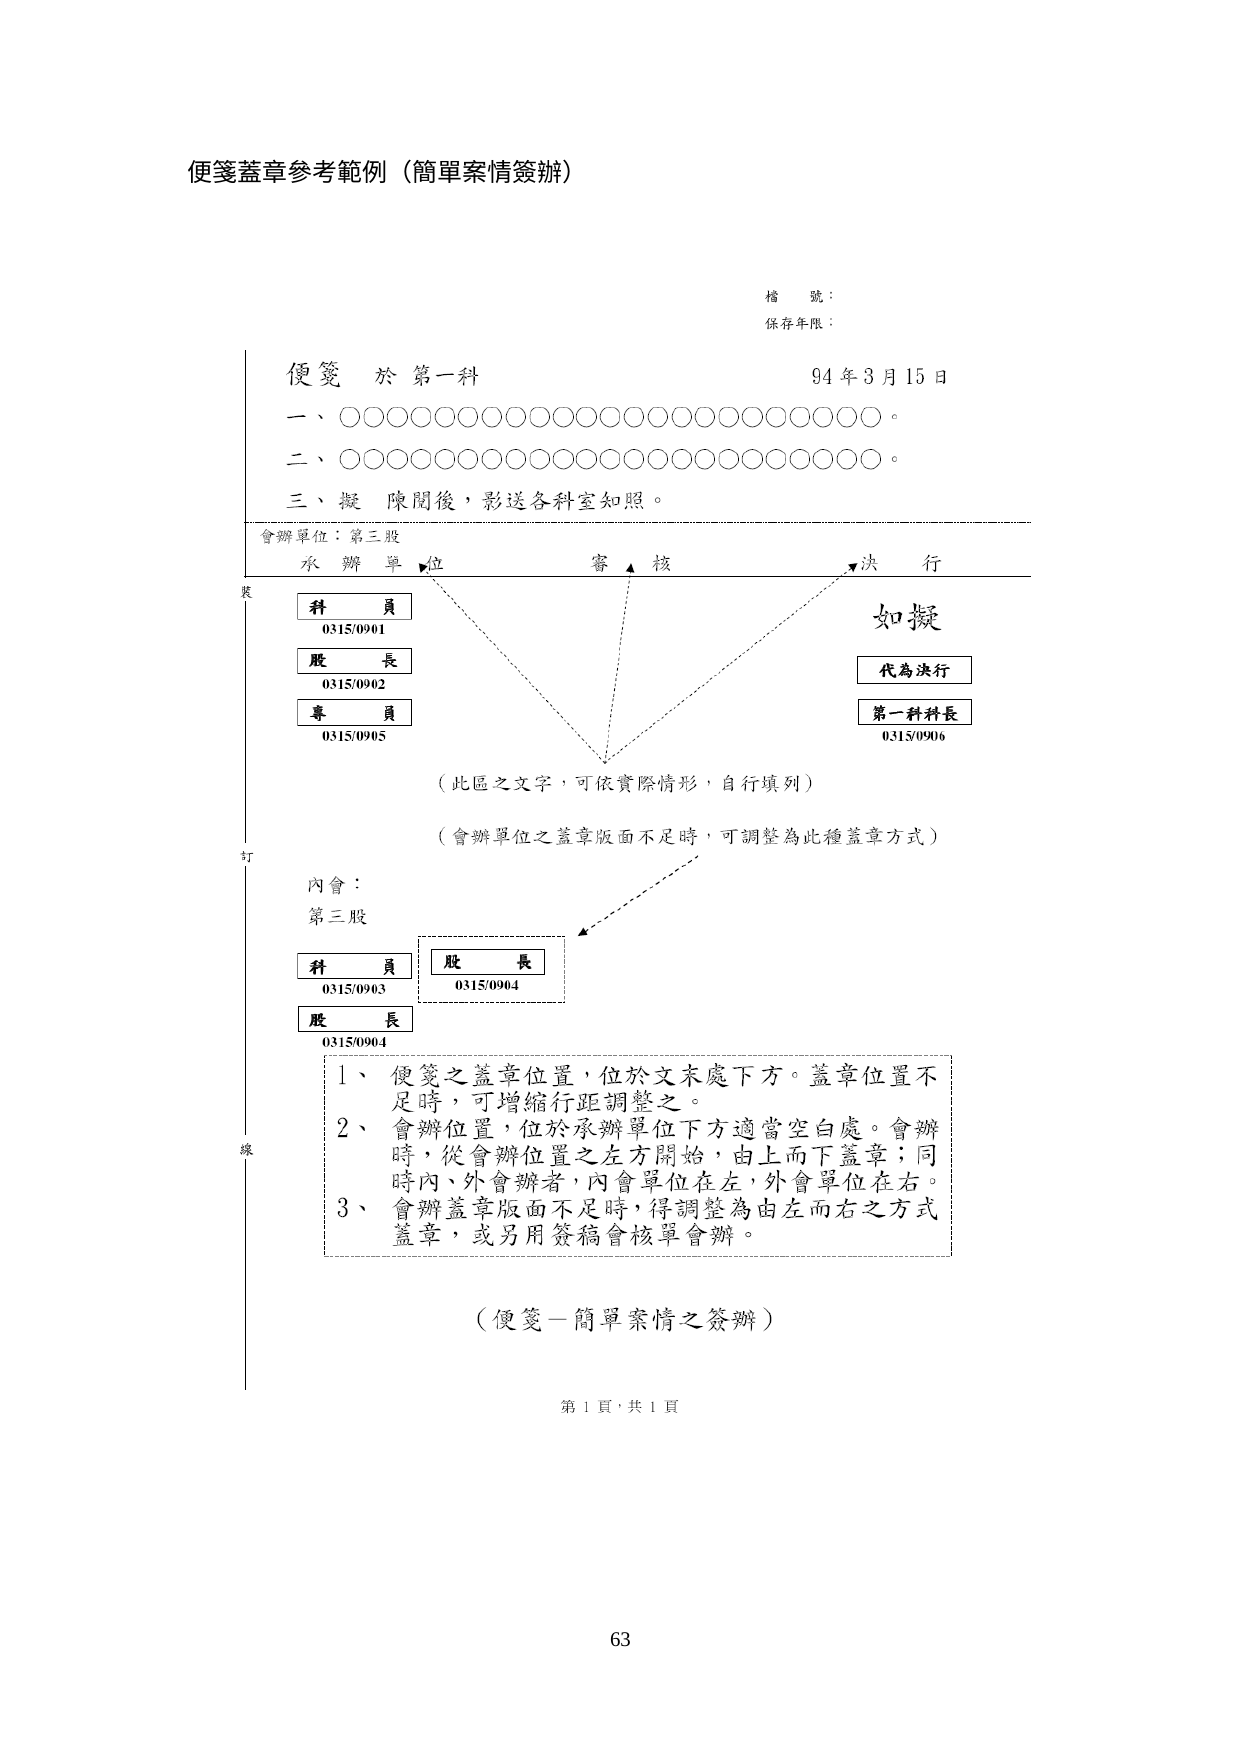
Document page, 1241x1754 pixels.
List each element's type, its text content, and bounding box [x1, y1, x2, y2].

picture [187, 251, 1052, 1424]
text 便箋蓋章參考範例（簡單案情簽辦） [187, 150, 1053, 192]
